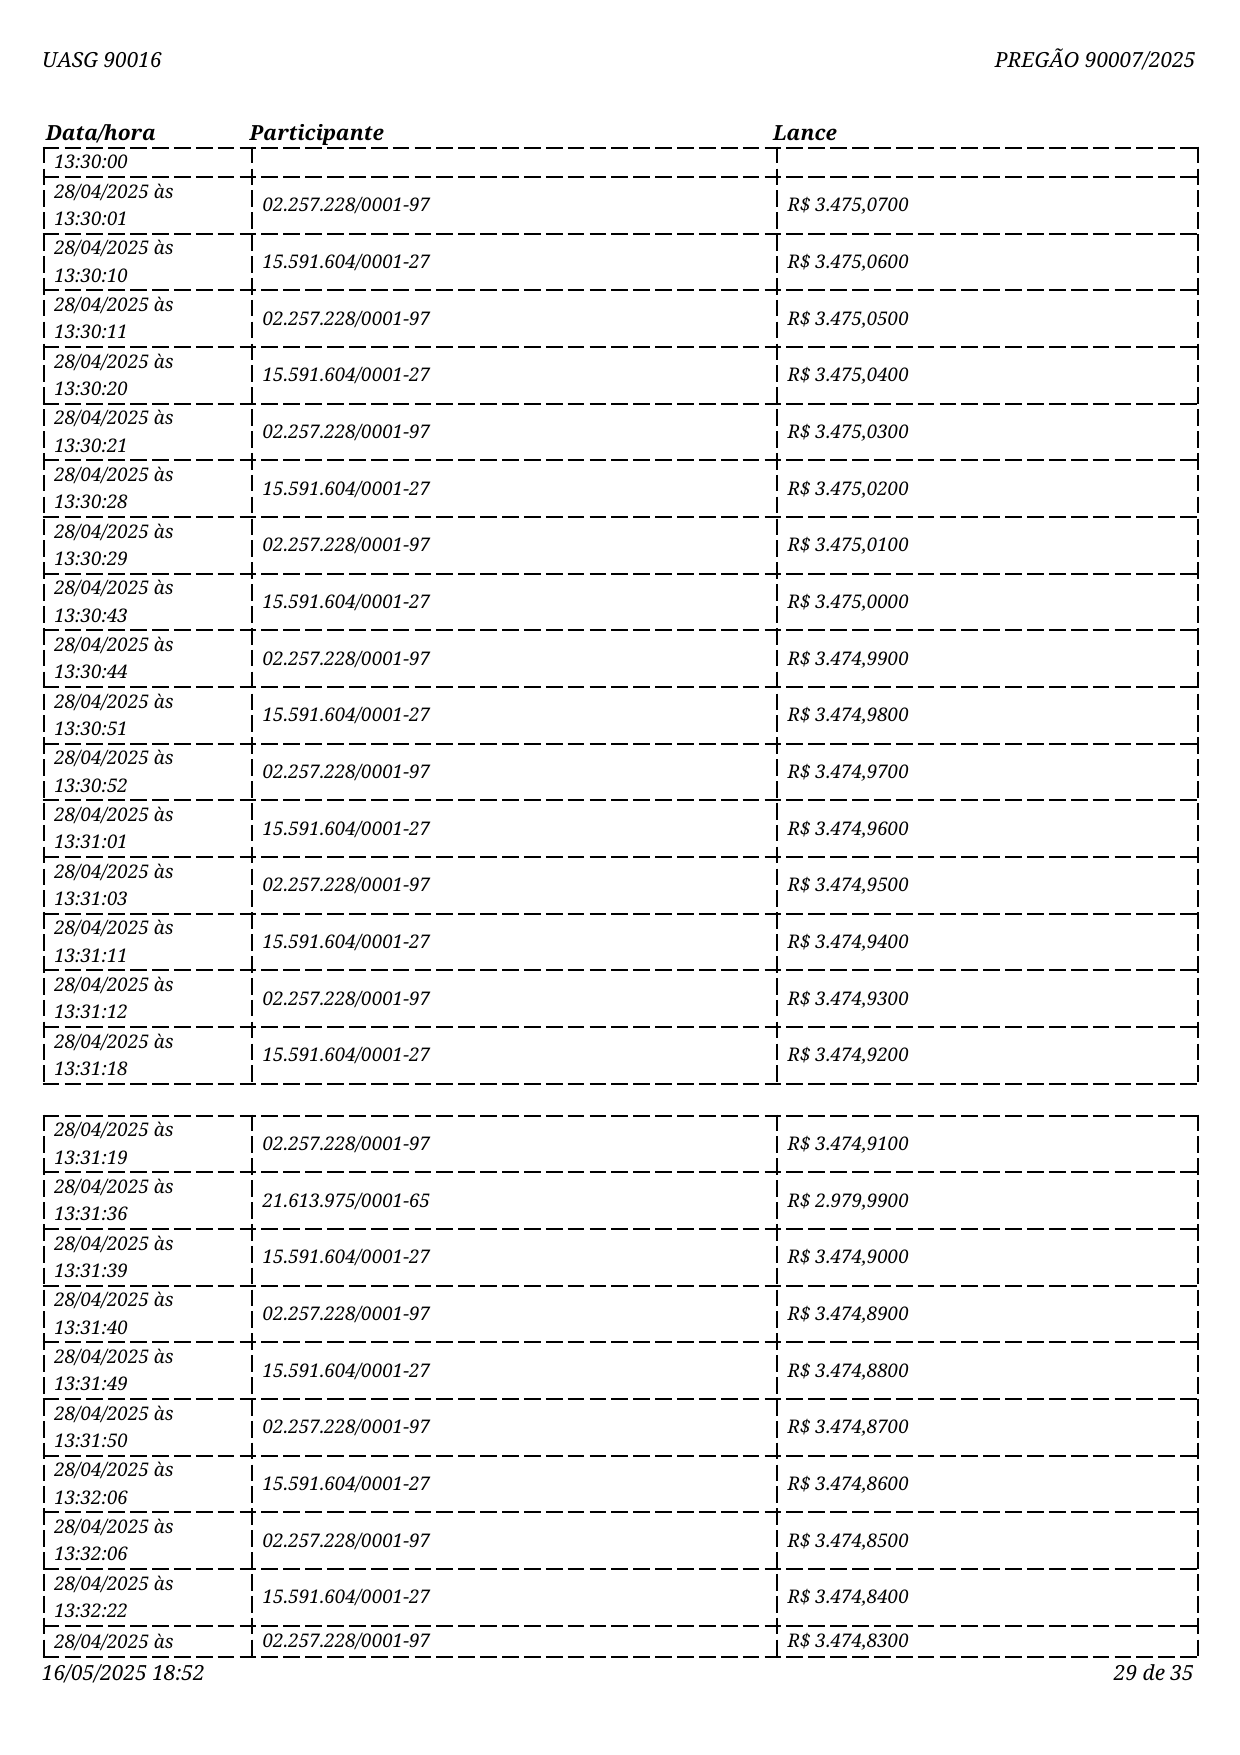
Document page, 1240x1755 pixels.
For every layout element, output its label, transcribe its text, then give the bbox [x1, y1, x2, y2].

table_cell 13:30:00 [44, 147, 252, 176]
table_cell 28/04/2025 às 13:31:12 [44, 969, 252, 1026]
table_cell R$ 3.475,0200 [777, 459, 1198, 516]
table_cell 28/04/2025 às 13:30:28 [44, 459, 252, 516]
table_cell R$ 3.474,8900 [777, 1285, 1198, 1341]
table_cell R$ 3.475,0700 [777, 176, 1198, 233]
table_cell 15.591.604/0001-27 [252, 346, 777, 403]
table_cell R$ 3.475,0400 [777, 346, 1198, 403]
table_cell R$ 3.474,9000 [777, 1228, 1198, 1284]
table_cell R$ 3.475,0100 [777, 516, 1198, 573]
table_cell 02.257.228/0001-97 [252, 1511, 777, 1568]
table_cell R$ 3.474,9600 [777, 799, 1198, 856]
table_cell 15.591.604/0001-27 [252, 1026, 777, 1083]
table_cell 02.257.228/0001-97 [252, 1398, 777, 1454]
table_cell 28/04/2025 às 13:31:39 [44, 1228, 252, 1284]
table_cell R$ 3.475,0600 [777, 233, 1198, 289]
table_cell [777, 147, 1198, 176]
table_cell R$ 3.474,8700 [777, 1398, 1198, 1454]
table_cell 21.613.975/0001-65 [252, 1171, 777, 1228]
table_cell 28/04/2025 às 13:31:01 [44, 799, 252, 856]
table_cell 15.591.604/0001-27 [252, 1228, 777, 1284]
table_cell 15.591.604/0001-27 [252, 913, 777, 969]
table_cell R$ 3.474,8300 [777, 1625, 1198, 1656]
table_cell 28/04/2025 às 13:31:36 [44, 1171, 252, 1228]
table_cell 02.257.228/0001-97 [252, 289, 777, 346]
table_cell 28/04/2025 às 13:32:06 [44, 1511, 252, 1568]
table_cell R$ 3.474,9400 [777, 913, 1198, 969]
table_cell 15.591.604/0001-27 [252, 686, 777, 743]
table_cell 28/04/2025 às 13:32:22 [44, 1568, 252, 1624]
table_cell 02.257.228/0001-97 [252, 969, 777, 1026]
table_cell R$ 3.474,9200 [777, 1026, 1198, 1083]
table_cell 02.257.228/0001-97 [252, 629, 777, 686]
table_cell R$ 3.475,0300 [777, 403, 1198, 459]
table_cell 28/04/2025 às 13:30:43 [44, 573, 252, 629]
table_cell R$ 3.474,9300 [777, 969, 1198, 1026]
table_cell 15.591.604/0001-27 [252, 573, 777, 629]
table_cell 28/04/2025 às 13:30:01 [44, 176, 252, 233]
table_cell R$ 3.474,8800 [777, 1341, 1198, 1398]
table_cell 02.257.228/0001-97 [252, 403, 777, 459]
table_cell 28/04/2025 às 13:30:44 [44, 629, 252, 686]
table_cell 02.257.228/0001-97 [252, 743, 777, 799]
table_cell 28/04/2025 às 13:30:29 [44, 516, 252, 573]
table_cell 28/04/2025 às 13:31:03 [44, 856, 252, 913]
table_cell [252, 147, 777, 176]
table_cell 15.591.604/0001-27 [252, 459, 777, 516]
table_cell 28/04/2025 às 13:30:21 [44, 403, 252, 459]
table_cell 02.257.228/0001-97 [252, 856, 777, 913]
table_cell 15.591.604/0001-27 [252, 233, 777, 289]
table_cell 28/04/2025 às 13:31:49 [44, 1341, 252, 1398]
table_cell 15.591.604/0001-27 [252, 799, 777, 856]
table_cell R$ 3.474,9700 [777, 743, 1198, 799]
table_cell R$ 3.474,9800 [777, 686, 1198, 743]
table_cell 28/04/2025 às 13:30:20 [44, 346, 252, 403]
table_cell 28/04/2025 às 13:30:11 [44, 289, 252, 346]
table_cell 28/04/2025 às [44, 1625, 252, 1656]
table_cell R$ 3.474,8400 [777, 1568, 1198, 1624]
table_cell R$ 3.474,9500 [777, 856, 1198, 913]
table_cell 28/04/2025 às 13:32:06 [44, 1455, 252, 1511]
table_header 02.257.228/0001-97 [252, 1115, 777, 1171]
table_cell R$ 3.474,8600 [777, 1455, 1198, 1511]
table_cell R$ 3.475,0000 [777, 573, 1198, 629]
table_cell 02.257.228/0001-97 [252, 176, 777, 233]
table_cell 15.591.604/0001-27 [252, 1341, 777, 1398]
table_header R$ 3.474,9100 [777, 1115, 1198, 1171]
table_cell R$ 3.474,8500 [777, 1511, 1198, 1568]
table_cell 02.257.228/0001-97 [252, 1285, 777, 1341]
table_cell 28/04/2025 às 13:30:52 [44, 743, 252, 799]
table_cell 28/04/2025 às 13:31:40 [44, 1285, 252, 1341]
table_cell 02.257.228/0001-97 [252, 516, 777, 573]
table_cell 15.591.604/0001-27 [252, 1568, 777, 1624]
table_header 28/04/2025 às 13:31:19 [44, 1115, 252, 1171]
table_cell 02.257.228/0001-97 [252, 1625, 777, 1656]
table_cell R$ 2.979,9900 [777, 1171, 1198, 1228]
table_cell 15.591.604/0001-27 [252, 1455, 777, 1511]
table_cell 28/04/2025 às 13:31:18 [44, 1026, 252, 1083]
table_cell 28/04/2025 às 13:31:11 [44, 913, 252, 969]
table_cell 28/04/2025 às 13:30:51 [44, 686, 252, 743]
table_cell 28/04/2025 às 13:31:50 [44, 1398, 252, 1454]
table_cell 28/04/2025 às 13:30:10 [44, 233, 252, 289]
table_cell R$ 3.474,9900 [777, 629, 1198, 686]
table_cell R$ 3.475,0500 [777, 289, 1198, 346]
